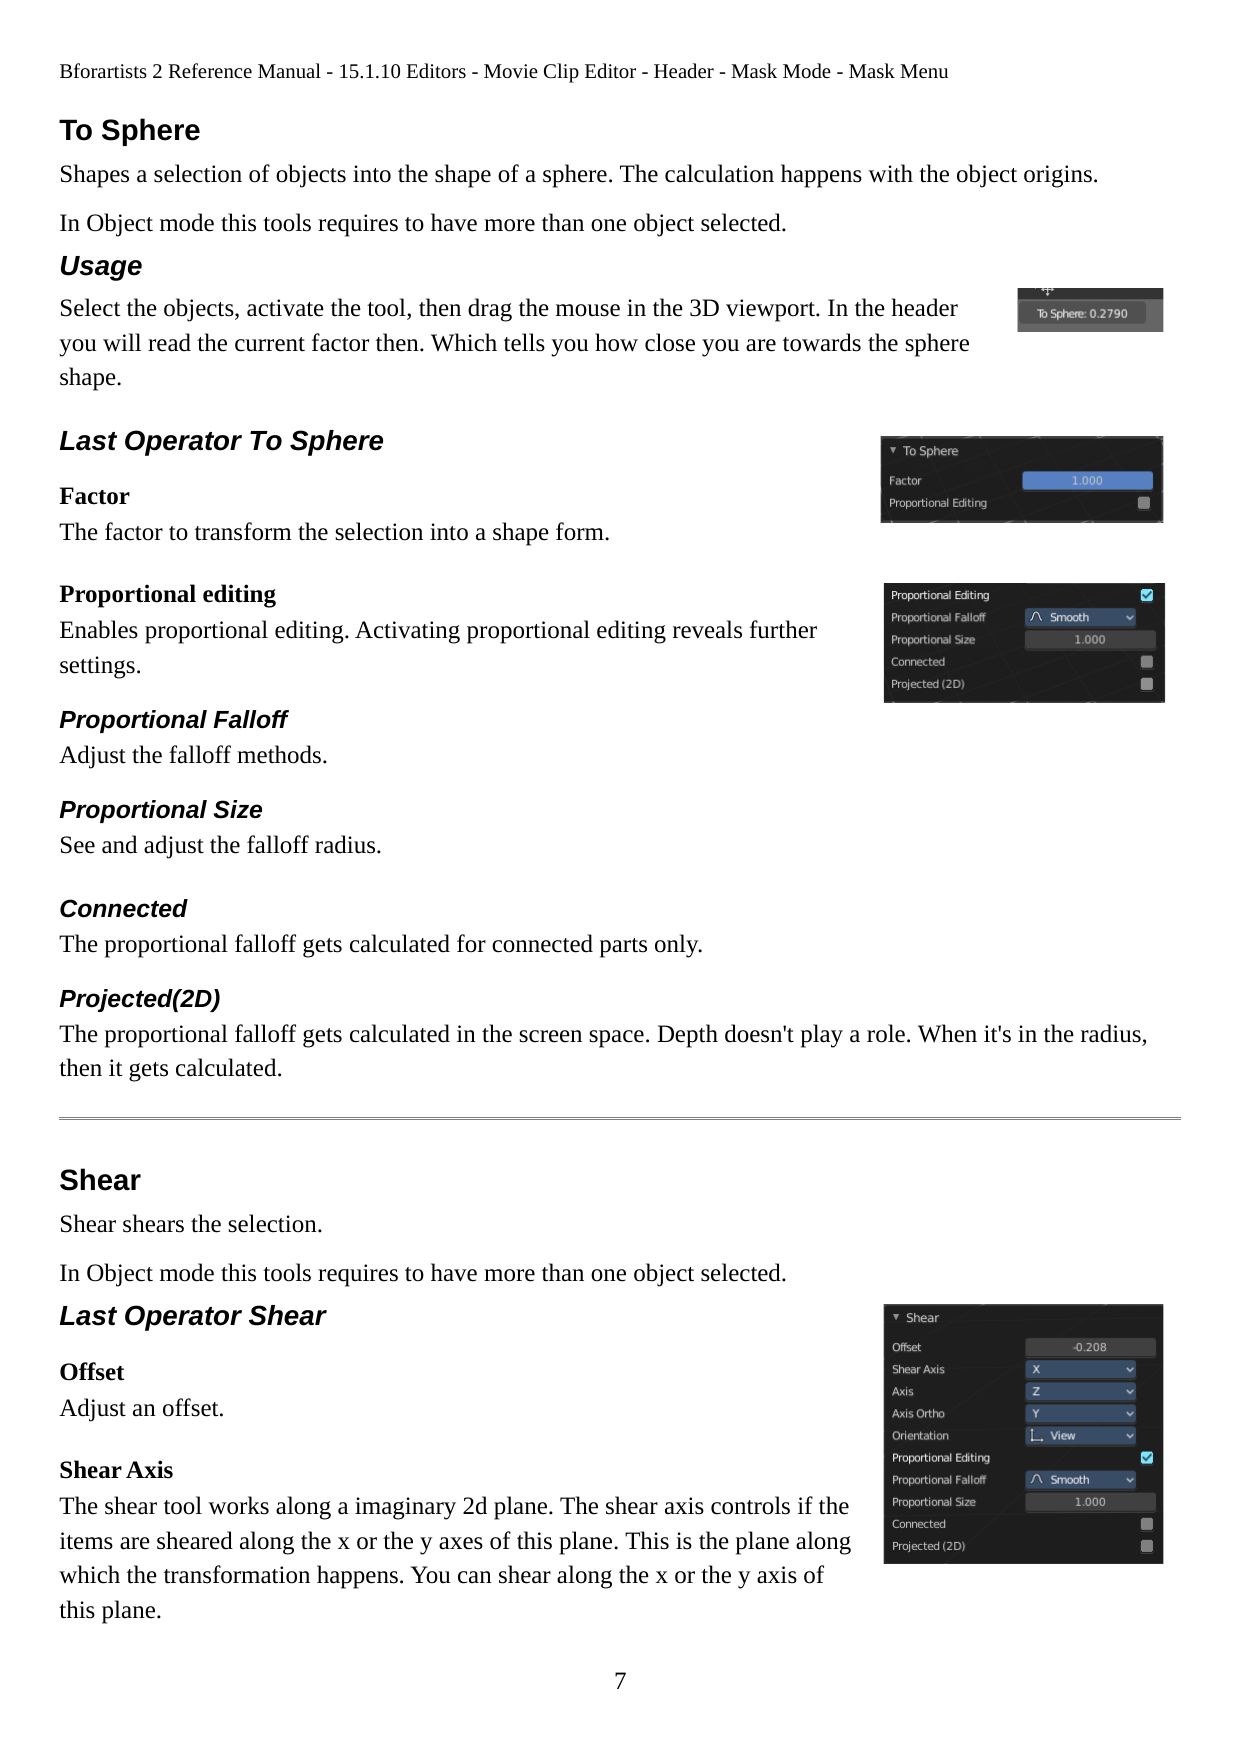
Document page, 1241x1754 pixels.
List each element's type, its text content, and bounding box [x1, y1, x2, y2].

subtitle Shear Axis [59, 1455, 883, 1483]
text Shapes a selection of objects into the shape of a sphere. The calculation happens with the object origins. [59, 159, 1181, 188]
text The shear tool works along a imaginary 2d plane. The shear axis controls if the items are sheared along the x or the y axes of this plane. This is the plane along which the transformation happens. You can shear along the x or the y axis of this plane. [59, 1491, 1181, 1623]
subtitle Connected [59, 894, 1181, 923]
text Select the objects, activate the tool, then drag the mouse in the 3D viewport. In the header you will read the current factor then. Which tells you how close you are towards the sphere shape. [59, 293, 1181, 391]
subtitle [1164, 1455, 1181, 1483]
picture [1017, 288, 1164, 332]
picture [883, 1304, 1164, 1564]
subtitle Last Operator Shear [59, 1300, 1181, 1332]
subtitle Last Operator To Sphere [59, 424, 1181, 456]
text Shear shears the selection. [59, 1209, 1181, 1238]
text See and adjust the falloff radius. [59, 830, 1181, 859]
picture [883, 583, 1166, 703]
subtitle Proportional Size [59, 796, 1181, 824]
subtitle Proportional Falloff [59, 705, 1181, 734]
subtitle [1164, 1357, 1181, 1385]
text The factor to transform the selection into a shape form. [59, 517, 1181, 546]
text Adjust the falloff methods. [59, 740, 1181, 769]
picture [880, 436, 1164, 523]
subtitle Projected(2D) [59, 984, 1181, 1013]
subtitle To Sphere [59, 113, 1181, 146]
subtitle Factor [59, 481, 880, 510]
text Adjust an offset. [59, 1393, 883, 1422]
subtitle Shear [59, 1163, 1181, 1197]
subtitle Usage [59, 249, 1181, 281]
subtitle Offset [59, 1357, 883, 1385]
text In Object mode this tools requires to have more than one object selected. [59, 208, 1181, 237]
text [1164, 1393, 1181, 1422]
text Enables proportional editing. Activating proportional editing reveals further settings. [59, 616, 883, 679]
text The proportional falloff gets calculated in the screen space. Depth doesn't play a role. When it's in the radius, then it gets calculated. [59, 1019, 1181, 1082]
text In Object mode this tools requires to have more than one object selected. [59, 1258, 1181, 1287]
subtitle [1164, 481, 1181, 510]
text The proportional falloff gets calculated for connected parts only. [59, 929, 1181, 958]
subtitle Proportional editing [59, 579, 1181, 608]
